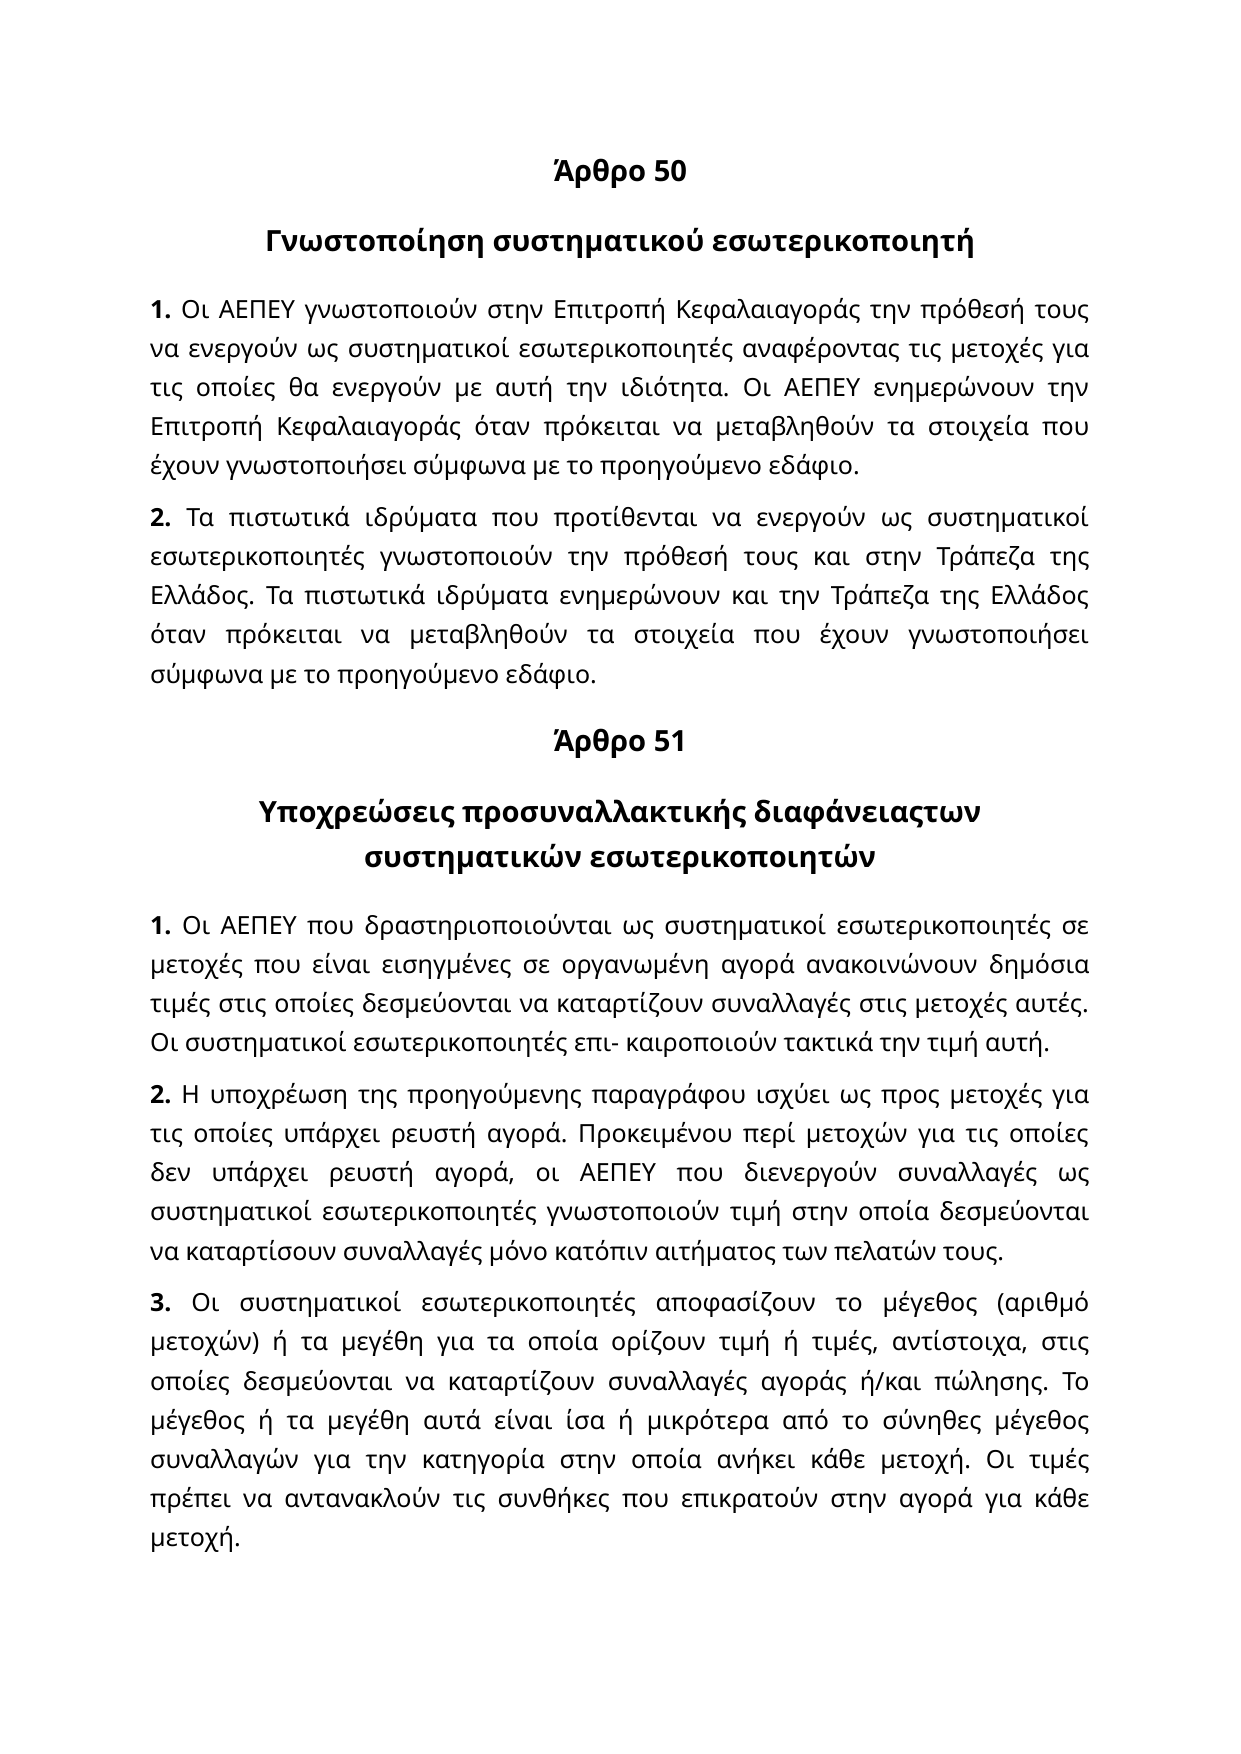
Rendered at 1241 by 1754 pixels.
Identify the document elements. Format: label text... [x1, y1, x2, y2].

subtitle Υποχρεώσεις προσυναλλακτικής διαφάνειαςτων συστηματικών εσωτερικοποιητών [150, 791, 1090, 876]
text 1. Οι ΑΕΠΕΥ που δραστηριοποιούνται ως συστηματικοί εσωτερικοποιητές σε μετοχές που είναι εισηγμένες σε οργανωμένη αγορά ανακοινώνουν δημόσια τιμές στις οποίες δεσμεύονται να καταρτίζουν συναλλαγές στις μετοχές αυτές. Οι συστηματικοί εσωτερικοποιητές επι- καιροποιούν τακτικά την τιμή αυτή. [150, 907, 1090, 1059]
subtitle Άρθρο 50 [150, 150, 1090, 190]
text 2. Τα πιστωτικά ιδρύματα που προτίθενται να ενεργούν ως συστηματικοί εσωτερικοποιητές γνωστοποιούν την πρόθεσή τους και στην Τράπεζα της Ελλάδος. Τα πιστωτικά ιδρύματα ενημερώνουν και την Τράπεζα της Ελλάδος όταν πρόκειται να μεταβληθούν τα στοιχεία που έχουν γνωστοποιήσει σύμφωνα με το προηγούμενο εδάφιο. [150, 499, 1090, 690]
subtitle Γνωστοποίηση συστηματικού εσωτερικοποιητή [150, 221, 1090, 260]
text 2. Η υποχρέωση της προηγούμενης παραγράφου ισχύει ως προς μετοχές για τις οποίες υπάρχει ρευστή αγορά. Προκειμένου περί μετοχών για τις οποίες δεν υπάρχει ρευστή αγορά, οι ΑΕΠΕΥ που διενεργούν συναλλαγές ως συστηματικοί εσωτερικοποιητές γνωστοποιούν τιμή στην οποία δεσμεύονται να καταρτίσουν συναλλαγές μόνο κατόπιν αιτήματος των πελατών τους. [150, 1076, 1090, 1267]
subtitle Άρθρο 51 [150, 720, 1090, 760]
text 1. Οι ΑΕΠΕΥ γνωστοποιούν στην Επιτροπή Κεφαλαιαγοράς την πρόθεσή τους να ενεργούν ως συστηματικοί εσωτερικοποιητές αναφέροντας τις μετοχές για τις οποίες θα ενεργούν με αυτή την ιδιότητα. Οι ΑΕΠΕΥ ενημερώνουν την Επιτροπή Κεφαλαιαγοράς όταν πρόκειται να μεταβληθούν τα στοιχεία που έχουν γνωστοποιήσει σύμφωνα με το προηγούμενο εδάφιο. [150, 291, 1090, 482]
text 3. Οι συστηματικοί εσωτερικοποιητές αποφασίζουν το μέγεθος (αριθμό μετοχών) ή τα μεγέθη για τα οποία ορίζουν τιμή ή τιμές, αντίστοιχα, στις οποίες δεσμεύονται να καταρτίζουν συναλλαγές αγοράς ή/και πώλησης. Το μέγεθος ή τα μεγέθη αυτά είναι ίσα ή μικρότερα από το σύνηθες μέγεθος συναλλαγών για την κατηγορία στην οποία ανήκει κάθε μετοχή. Οι τιμές πρέπει να αντανακλούν τις συνθήκες που επικρατούν στην αγορά για κάθε μετοχή. [150, 1285, 1090, 1554]
